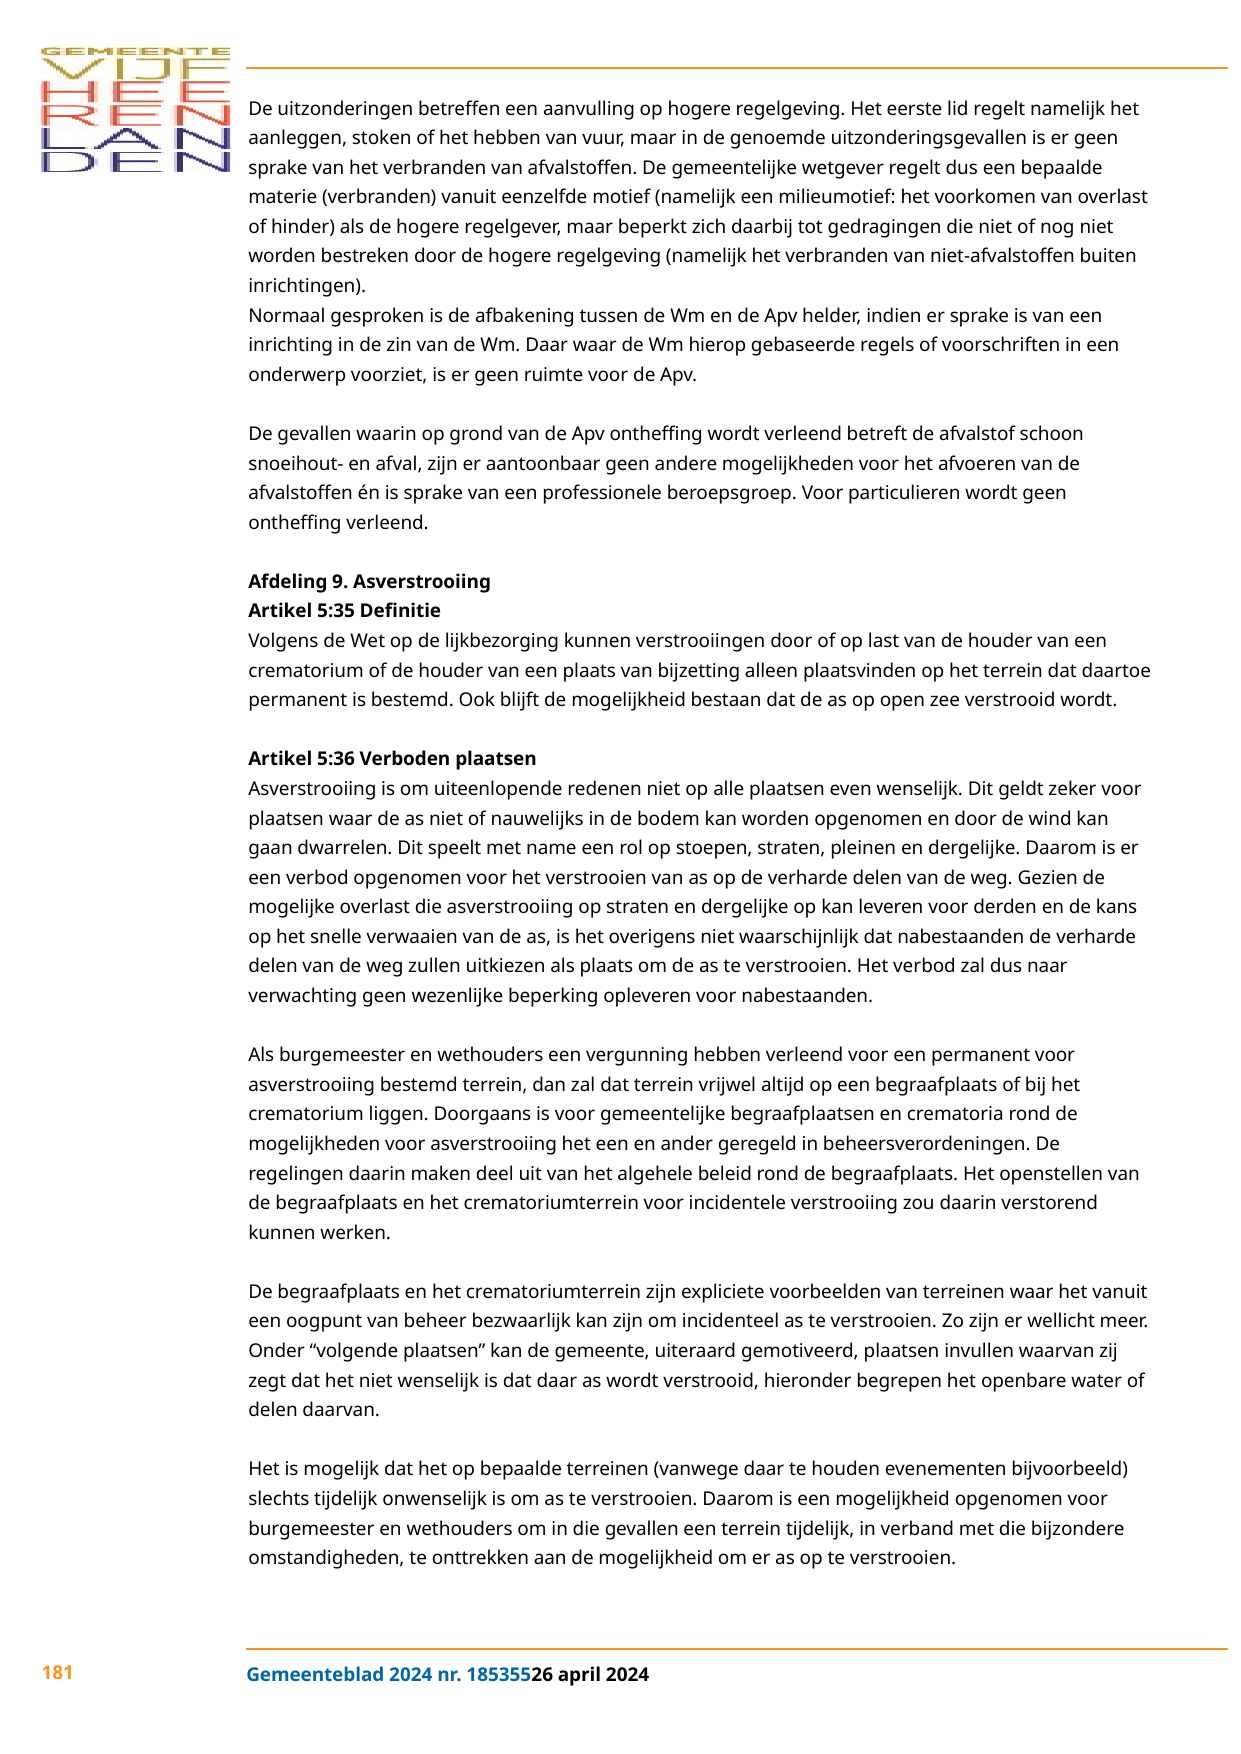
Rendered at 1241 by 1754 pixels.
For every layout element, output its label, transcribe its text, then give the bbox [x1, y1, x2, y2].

text Asverstrooiing is om uiteenlopende redenen niet op alle plaatsen even wenselijk. Dit geldt zeker voor plaatsen waar de as niet of nauwelijks in de bodem kan worden opgenomen en door de wind kan gaan dwarrelen. Dit speelt met name een rol op stoepen, straten, pleinen en dergelijke. Daarom is er een verbod opgenomen voor het verstrooien van as op de verharde delen van de weg. Gezien de mogelijke overlast die asverstrooiing op straten en dergelijke op kan leveren voor derden en de kans op het snelle verwaaien van de as, is het overigens niet waarschijnlijk dat nabestaanden de verharde delen van de weg zullen uitkiezen als plaats om de as te verstrooien. Het verbod zal dus naar verwachting geen wezenlijke beperking opleveren voor nabestaanden. [248, 775, 1152, 1008]
text Artikel 5:36 Verboden plaatsen [248, 746, 1152, 771]
text De gevallen waarin op grond van de Apv ontheffing wordt verleend betreft de afvalstof schoon snoeihout- en afval, zijn er aantoonbaar geen andere mogelijkheden voor het afvoeren van de afvalstoffen én is sprake van een professionele beroepsgroep. Voor particulieren wordt geen ontheffing verleend. [248, 420, 1152, 535]
text Als burgemeester en wethouders een vergunning hebben verleend voor een permanent voor asverstrooiing bestemd terrein, dan zal dat terrein vrijwel altijd op een begraafplaats of bij het crematorium liggen. Doorgaans is voor gemeentelijke begraafplaatsen en crematoria rond de mogelijkheden voor asverstrooiing het een en ander geregeld in beheersverordeningen. De regelingen daarin maken deel uit van het algehele beleid rond de begraafplaats. Het openstellen van de begraafplaats en het crematoriumterrein voor incidentele verstrooiing zou daarin verstorend kunnen werken. [248, 1041, 1152, 1245]
text Normaal gesproken is de afbakening tussen de Wm en de Apv helder, indien er sprake is van een inrichting in de zin van de Wm. Daar waar de Wm hierop gebaseerde regels of voorschriften in een onderwerp voorziet, is er geen ruimte voor de Apv. [248, 302, 1152, 387]
text Volgens de Wet op de lijkbezorging kunnen verstrooiingen door of op last van de houder van een crematorium of de houder van een plaats van bijzetting alleen plaatsvinden op het terrein dat daartoe permanent is bestemd. Ook blijft de mogelijkheid bestaan dat de as op open zee verstrooid wordt. [248, 627, 1152, 712]
picture [41, 47, 231, 172]
text De begraafplaats en het crematoriumterrein zijn expliciete voorbeelden van terreinen waar het vanuit een oogpunt van beheer bezwaarlijk kan zijn om incidenteel as te verstrooien. Zo zijn er wellicht meer. Onder “volgende plaatsen” kan de gemeente, uiteraard gemotiveerd, plaatsen invullen waarvan zij zegt dat het niet wenselijk is dat daar as wordt verstrooid, hieronder begrepen het openbare water of delen daarvan. [248, 1278, 1152, 1422]
text Artikel 5:35 Definitie [248, 598, 1152, 623]
text Afdeling 9. Asverstrooiing [248, 568, 1152, 594]
text De uitzonderingen betreffen een aanvulling op hogere regelgeving. Het eerste lid regelt namelijk het aanleggen, stoken of het hebben van vuur, maar in de genoemde uitzonderingsgevallen is er geen sprake van het verbranden van afvalstoffen. De gemeentelijke wetgever regelt dus een bepaalde materie (verbranden) vanuit eenzelfde motief (namelijk een milieumotief: het voorkomen van overlast of hinder) als de hogere regelgever, maar beperkt zich daarbij tot gedragingen die niet of nog niet worden bestreken door de hogere regelgeving (namelijk het verbranden van niet-afvalstoffen buiten inrichtingen). [248, 95, 1152, 298]
text Het is mogelijk dat het op bepaalde terreinen (vanwege daar te houden evenementen bijvoorbeeld) slechts tijdelijk onwenselijk is om as te verstrooien. Daarom is een mogelijkheid opgenomen voor burgemeester en wethouders om in die gevallen een terrein tijdelijk, in verband met die bijzondere omstandigheden, te onttrekken aan de mogelijkheid om er as op te verstrooien. [248, 1456, 1152, 1570]
